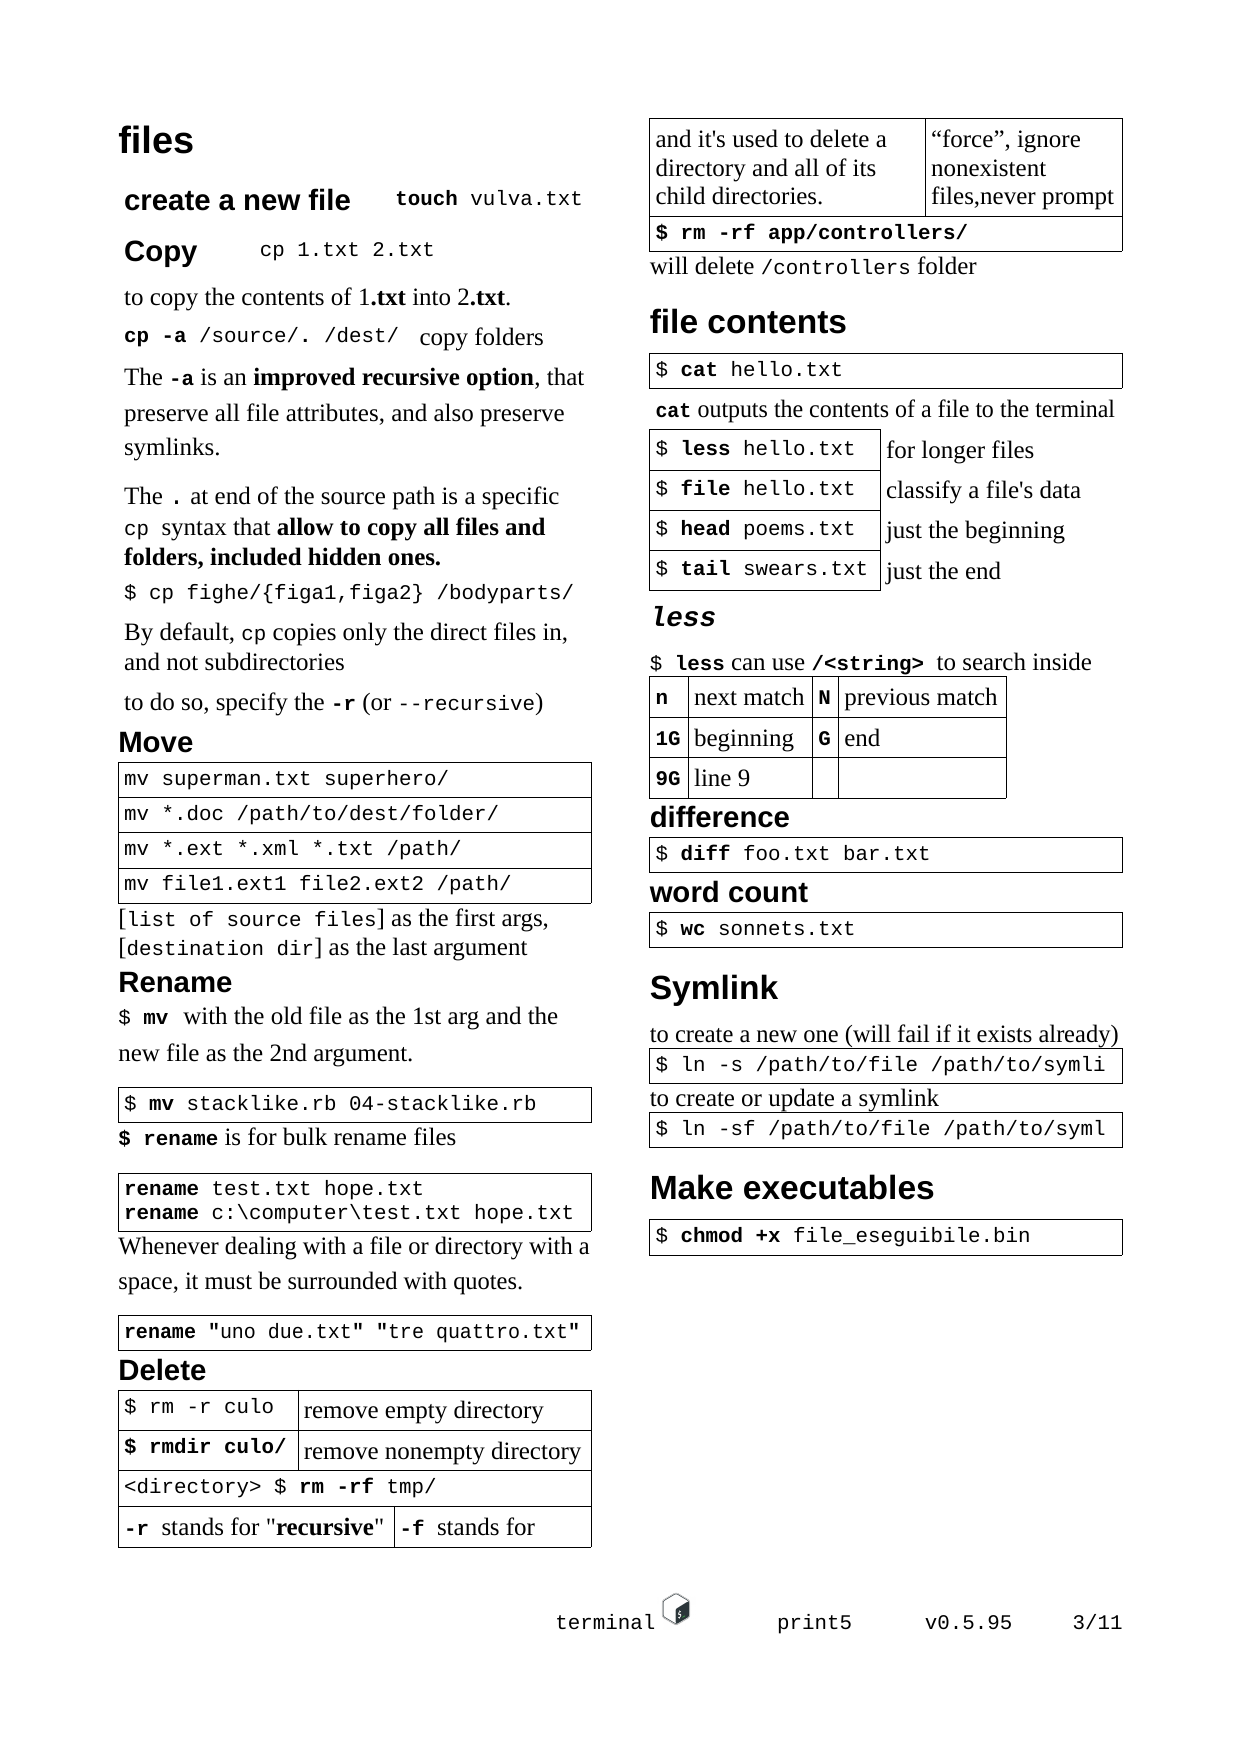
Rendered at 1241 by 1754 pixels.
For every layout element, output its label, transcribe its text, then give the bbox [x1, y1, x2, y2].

table_cell $ rm -rf app/controllers/ [650, 217, 1122, 251]
text to create a new one (will fail if it exists already) [649, 1019, 1122, 1048]
table_cell $ rmdir culo/ [119, 1431, 298, 1470]
table_cell end [839, 718, 1006, 757]
text will delete /controllers folder [649, 252, 1122, 281]
table_cell to do so, specify the -r (or --recursive) [118, 681, 591, 722]
table_cell remove nonempty directory [299, 1431, 591, 1470]
table_cell 9G [650, 758, 688, 797]
table_header $ wc sonnets.txt [650, 913, 1122, 947]
table_cell $ tail swears.txt [650, 551, 880, 590]
table_cell <directory> $ rm -rf tmp/ [119, 1471, 591, 1506]
table_header $ ln -sf /path/to/file /path/to/syml [650, 1113, 1122, 1147]
table_header $ rm -r culo [119, 1391, 298, 1430]
table_cell The -a is an improved recursive option, that preserve all file attributes, and also preserve symlinks. The . at end of the source path is a specific cp syntax that allow to copy all files and folders, included hidden ones. [118, 357, 591, 576]
table_header $ ln -s /path/to/file /path/to/symli [650, 1049, 1122, 1083]
table_header “force”, ignore nonexistent files,never prompt [926, 119, 1122, 216]
text $ mv with the old file as the 1st arg and the new file as the 2nd argument. [118, 1001, 591, 1067]
table_cell Copy [118, 225, 254, 276]
table_header create a new file [118, 174, 389, 225]
table_header next match [689, 677, 812, 717]
table_header previous match [839, 677, 1006, 717]
subtitle difference [649, 800, 1122, 834]
table_cell for longer files [881, 429, 1122, 469]
text [list of source files] as the first args, [destination dir] as the last argument [118, 904, 591, 962]
table_cell [813, 758, 838, 797]
table_header -f stands for [395, 1507, 591, 1547]
table_header touch vulva.txt [390, 174, 591, 225]
subtitle files [118, 118, 591, 162]
table_cell [839, 758, 1006, 797]
subtitle file contents [649, 302, 1122, 340]
table_cell just the end [881, 550, 1122, 590]
subtitle Make executables [649, 1168, 1122, 1207]
table_cell mv *.ext *.xml *.txt /path/ [119, 833, 591, 867]
table_cell $ file hello.txt [650, 471, 880, 510]
subtitle Symlink [649, 968, 1122, 1007]
table_cell $ cp fighe/{figa1,figa2} /bodyparts/ [118, 576, 591, 611]
table_cell beginning [689, 718, 812, 757]
table_header mv superman.txt superhero/ [119, 763, 591, 797]
table_header rename "uno due.txt" "tre quattro.txt" [119, 1316, 591, 1350]
table_header $ cat hello.txt [650, 354, 1122, 388]
table_cell G [813, 718, 838, 757]
table_cell mv file1.ext1 file2.ext2 /path/ [119, 869, 591, 903]
table_header -r stands for "recursive" [119, 1507, 394, 1547]
table_cell cp -a /source/. /dest/ [118, 317, 413, 357]
table_cell classify a file's data [881, 470, 1122, 510]
table_cell 1G [650, 718, 688, 757]
table_cell By default, cp copies only the direct files in, and not subdirectories [118, 611, 591, 681]
subtitle less [649, 603, 1122, 634]
table_cell $ less hello.txt [650, 430, 880, 469]
subtitle word count [649, 875, 1122, 909]
text Whenever dealing with a file or directory with a space, it must be surrounded with quotes. [118, 1232, 591, 1294]
table_header remove empty directory [299, 1391, 591, 1430]
table_header $ mv stacklike.rb 04-stacklike.rb [119, 1088, 591, 1122]
table_cell copy folders [414, 317, 591, 357]
text $ rename is for bulk rename files [118, 1123, 591, 1152]
table_cell cp 1.txt 2.txt [254, 225, 591, 276]
subtitle Rename [118, 965, 591, 998]
table_cell mv *.doc /path/to/dest/folder/ [119, 798, 591, 832]
table_header and it's used to delete a directory and all of its child directories. [650, 119, 925, 216]
table_header N [813, 677, 838, 717]
picture [655, 1588, 697, 1630]
text to create or update a symlink [649, 1084, 1122, 1112]
table_cell to copy the contents of 1.txt into 2.txt. [118, 276, 591, 317]
subtitle Move [118, 725, 591, 759]
table_header $ diff foo.txt bar.txt [650, 838, 1122, 872]
subtitle Delete [118, 1353, 591, 1387]
table_header n [650, 677, 688, 717]
table_cell $ head poems.txt [650, 511, 880, 550]
table_cell line 9 [689, 758, 812, 797]
text $ less can use /<string> to search inside [649, 647, 1122, 676]
table_header rename test.txt hope.txt rename c:\computer\test.txt hope.txt [119, 1174, 591, 1231]
table_cell cat outputs the contents of a file to the terminal [650, 389, 1122, 429]
table_cell just the beginning [881, 510, 1122, 550]
table_header $ chmod +x file_eseguibile.bin [650, 1220, 1122, 1254]
